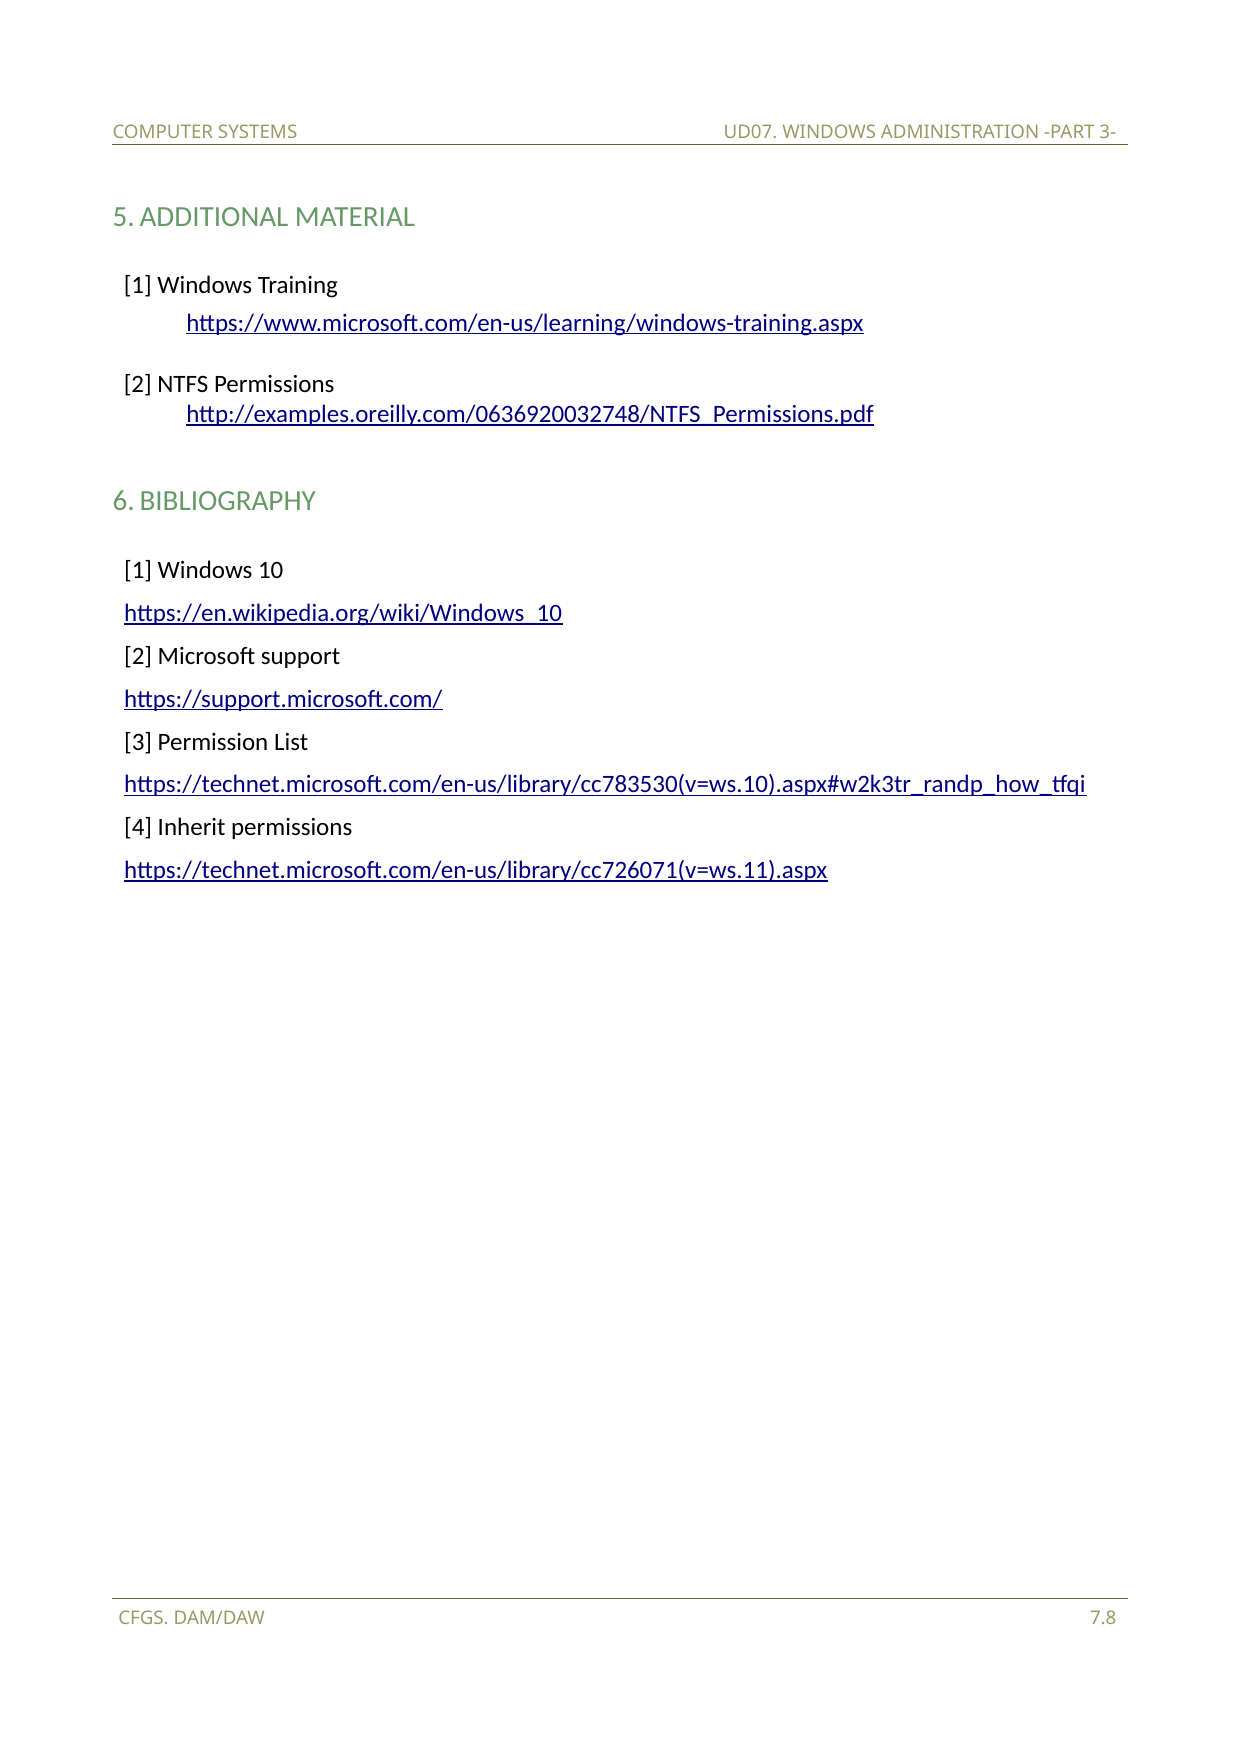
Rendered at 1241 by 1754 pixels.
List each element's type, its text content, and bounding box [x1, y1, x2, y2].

text [1] Windows Training [112, 270, 1128, 300]
text http://examples.oreilly.com/0636920032748/NTFS_Permissions.pdf [112, 398, 1128, 429]
text [2] Microsoft support [112, 640, 1128, 670]
text [4] Inherit permissions [112, 811, 1128, 842]
text [2] NTFS Permissions [112, 368, 1128, 398]
subtitle Additional material [112, 198, 1128, 234]
text [1] Windows 10 [112, 554, 1128, 584]
text https://technet.microsoft.com/en-us/library/cc726071(v=ws.11).aspx [112, 854, 1128, 885]
text https://support.microsoft.com/ [112, 683, 1128, 713]
text [3] Permission List [112, 726, 1128, 756]
subtitle Bibliography [112, 482, 1128, 518]
text https://en.wikipedia.org/wiki/Windows_10 [112, 597, 1128, 627]
text https://www.microsoft.com/en-us/learning/windows-training.aspx [112, 307, 1128, 337]
text https://technet.microsoft.com/en-us/library/cc783530(v=ws.10).aspx#w2k3tr_randp_how_tfqi [112, 768, 1128, 799]
